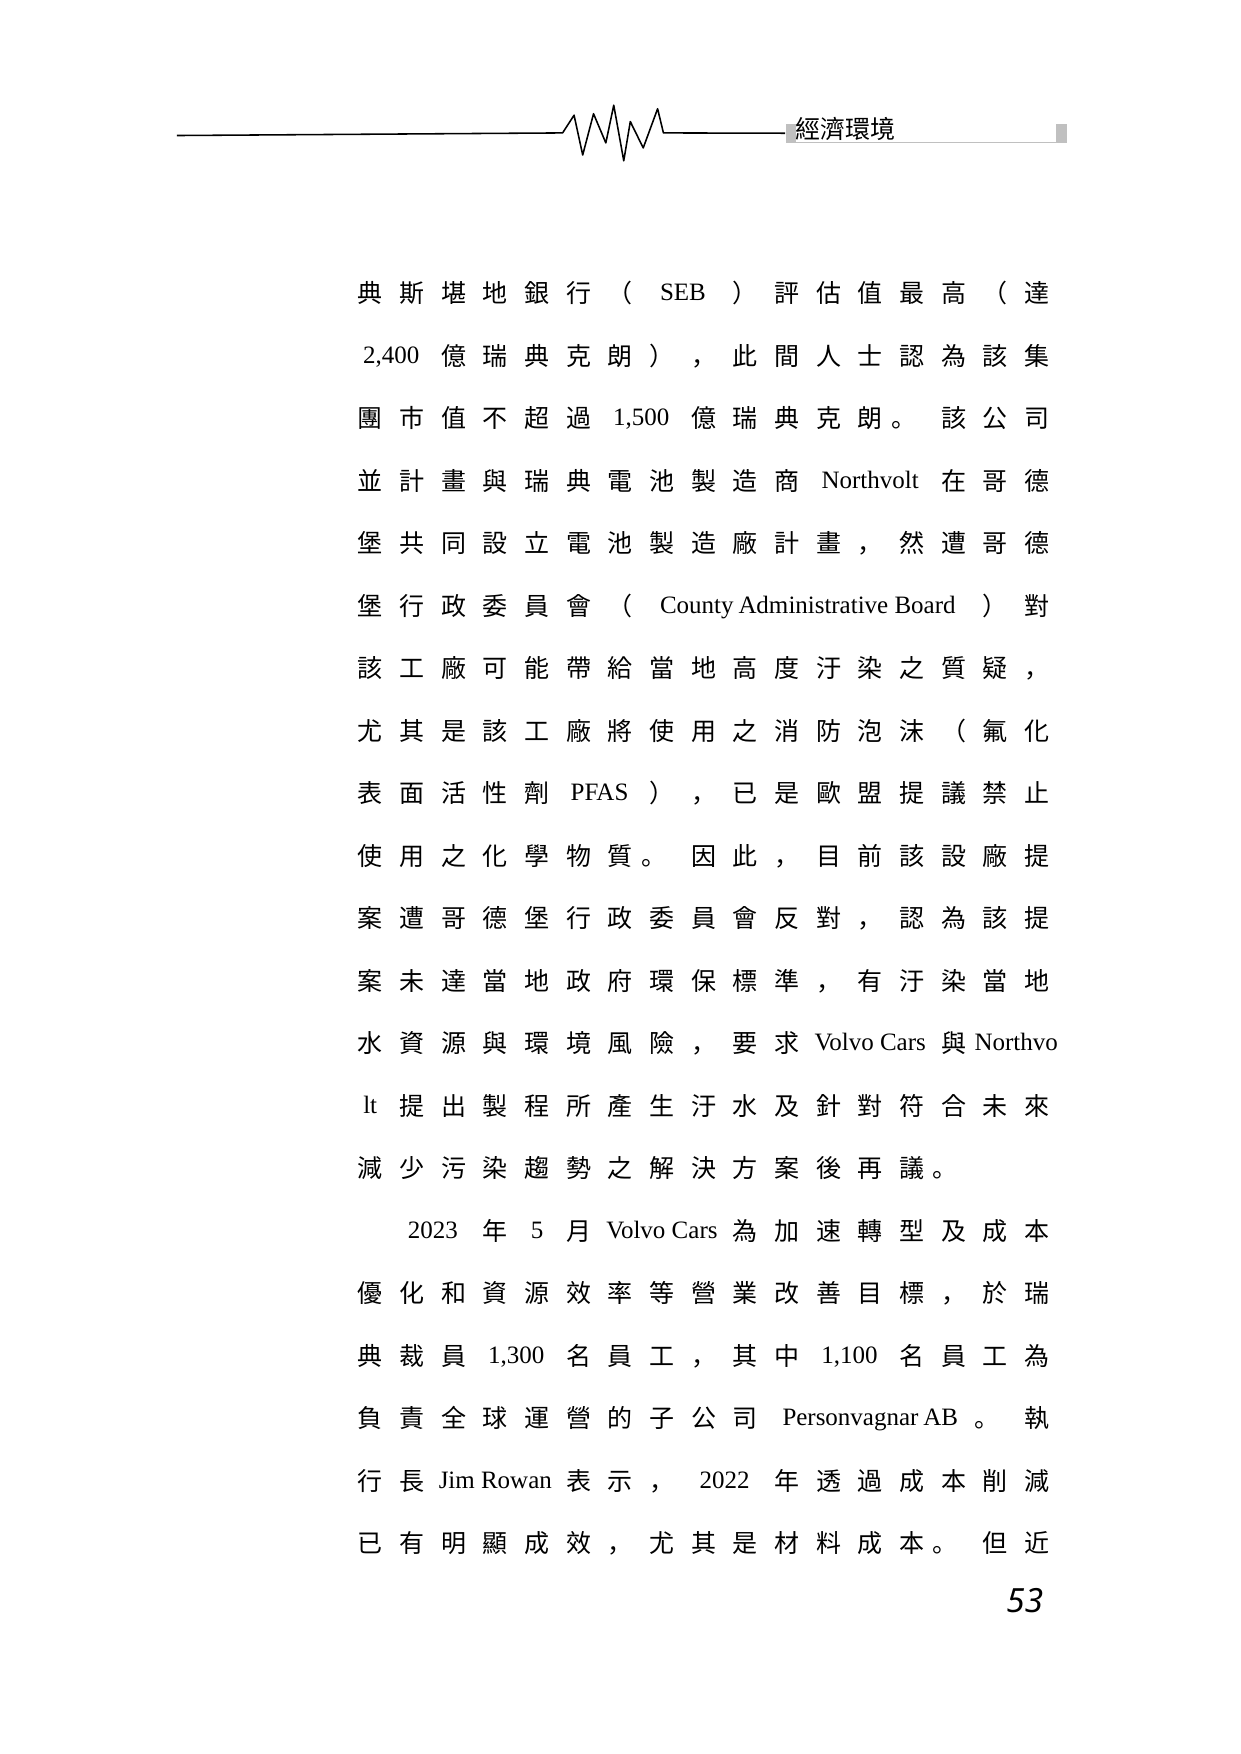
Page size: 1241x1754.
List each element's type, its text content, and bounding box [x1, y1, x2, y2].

text 典斯堪地銀行（SEB）評估值最高（達2,400億瑞典克朗），此間人士認為該集團市值不超過1,500億瑞典克朗。該公司並計畫與瑞典電池製造商Northvolt在哥德堡共同設立電池製造廠計畫，然遭哥德堡行政委員會（County Administrative Board）對該工廠可能帶給當地高度汙染之質疑，尤其是該工廠將使用之消防泡沫（氟化表面活性劑PFAS），已是歐盟提議禁止使用之化學物質。因此，目前該設廠提案遭哥德堡行政委員會反對，認為該提案未達當地政府環保標準，有汙染當地水資源與環境風險，要求Volvo Cars與Northvolt提出製程所產生汙水及針對符合未來減少污染趨勢之解決方案後再議。 [330, 250, 1058, 1188]
text 2023年5月Volvo Cars為加速轉型及成本優化和資源效率等營業改善目標，於瑞典裁員1,300名員工，其中1,100名員工為負責全球運營的子公司Personvagnar AB。執行長Jim Rowan表示，2022年透過成本削減已有明顯成效，尤其是材料成本。但近 [330, 1188, 1058, 1563]
